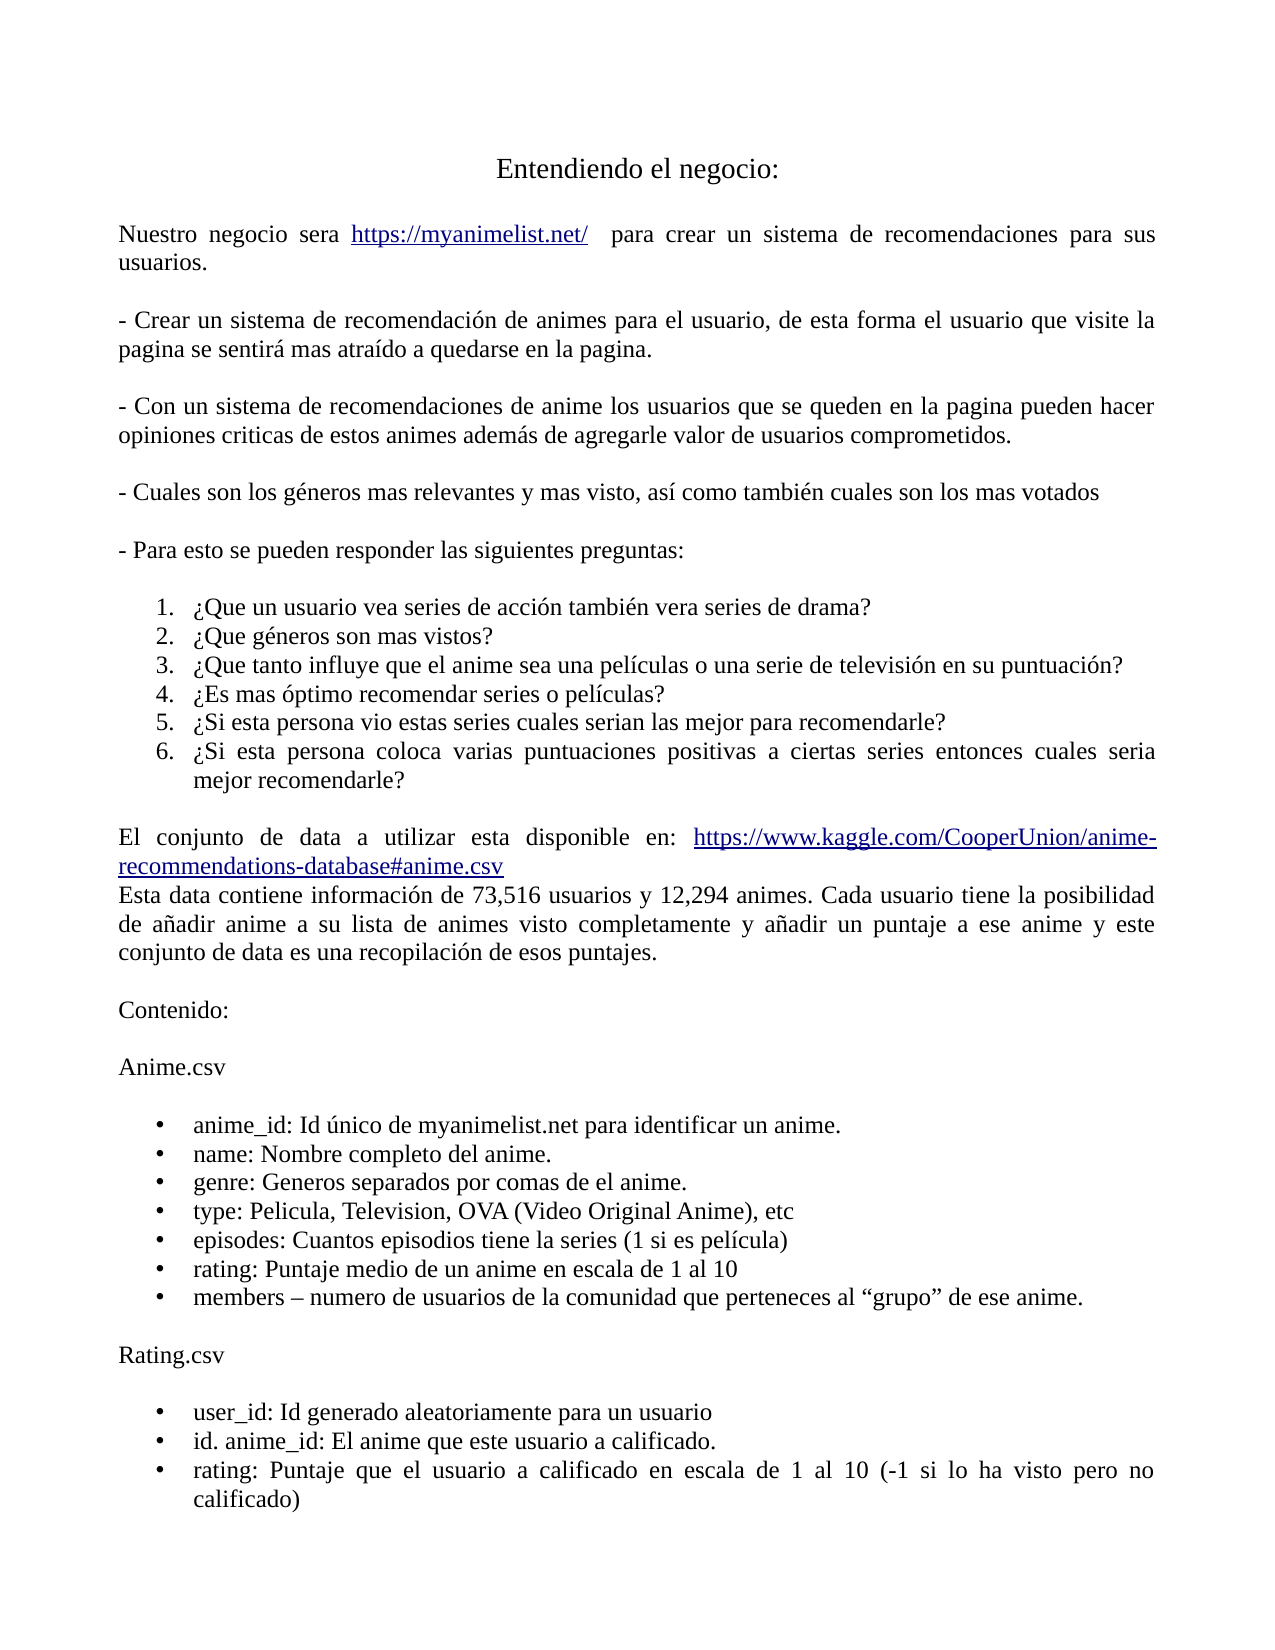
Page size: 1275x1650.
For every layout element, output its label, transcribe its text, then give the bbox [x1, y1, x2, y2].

list ¿Si esta persona coloca varias puntuaciones positivas a ciertas series entonces cuales seria mejor recomendarle? [156, 736, 1157, 794]
text Rating.csv [118, 1340, 1157, 1369]
text Contenido: [118, 995, 1157, 1024]
list user_id: Id generado aleatoriamente para un usuario [156, 1397, 1157, 1426]
list name: Nombre completo del anime. [156, 1139, 1157, 1167]
text Nuestro negocio sera https://myanimelist.net/ para crear un sistema de recomendaciones para sus usuarios. [118, 219, 1157, 276]
list episodes: Cuantos episodios tiene la series (1 si es película) [156, 1225, 1157, 1254]
list anime_id: Id único de myanimelist.net para identificar un anime. [156, 1110, 1157, 1139]
text - Cuales son los géneros mas relevantes y mas visto, así como también cuales son los mas votados [118, 477, 1157, 506]
list rating: Puntaje que el usuario a calificado en escala de 1 al 10 (-1 si lo ha visto pero no calificado) [156, 1455, 1157, 1512]
text - Con un sistema de recomendaciones de anime los usuarios que se queden en la pagina pueden hacer opiniones criticas de estos animes además de agregarle valor de usuarios comprometidos. [118, 391, 1157, 449]
list ¿Si esta persona vio estas series cuales serian las mejor para recomendarle? [156, 707, 1157, 736]
list ¿Que géneros son mas vistos? [156, 621, 1157, 650]
text Anime.csv [118, 1052, 1157, 1081]
list rating: Puntaje medio de un anime en escala de 1 al 10 [156, 1254, 1157, 1282]
list genre: Generos separados por comas de el anime. [156, 1167, 1157, 1196]
list ¿Es mas óptimo recomendar series o películas? [156, 679, 1157, 707]
text El conjunto de data a utilizar esta disponible en: https://www.kaggle.com/CooperUnion/anime-recommendations-database#anime.csv [118, 822, 1157, 880]
text Entendiendo el negocio: [118, 152, 1157, 185]
list ¿Que tanto influye que el anime sea una películas o una serie de televisión en su puntuación? [156, 650, 1157, 679]
list type: Pelicula, Television, OVA (Video Original Anime), etc [156, 1196, 1157, 1225]
list ¿Que un usuario vea series de acción también vera series de drama? [156, 592, 1157, 621]
text Esta data contiene información de 73,516 usuarios y 12,294 animes. Cada usuario tiene la posibilidad de añadir anime a su lista de animes visto completamente y añadir un puntaje a ese anime y este conjunto de data es una recopilación de esos puntajes. [118, 880, 1157, 966]
list id. anime_id: El anime que este usuario a calificado. [156, 1426, 1157, 1455]
text - Para esto se pueden responder las siguientes preguntas: [118, 535, 1157, 564]
list members – numero de usuarios de la comunidad que perteneces al “grupo” de ese anime. [156, 1282, 1157, 1311]
text - Crear un sistema de recomendación de animes para el usuario, de esta forma el usuario que visite la pagina se sentirá mas atraído a quedarse en la pagina. [118, 305, 1157, 362]
